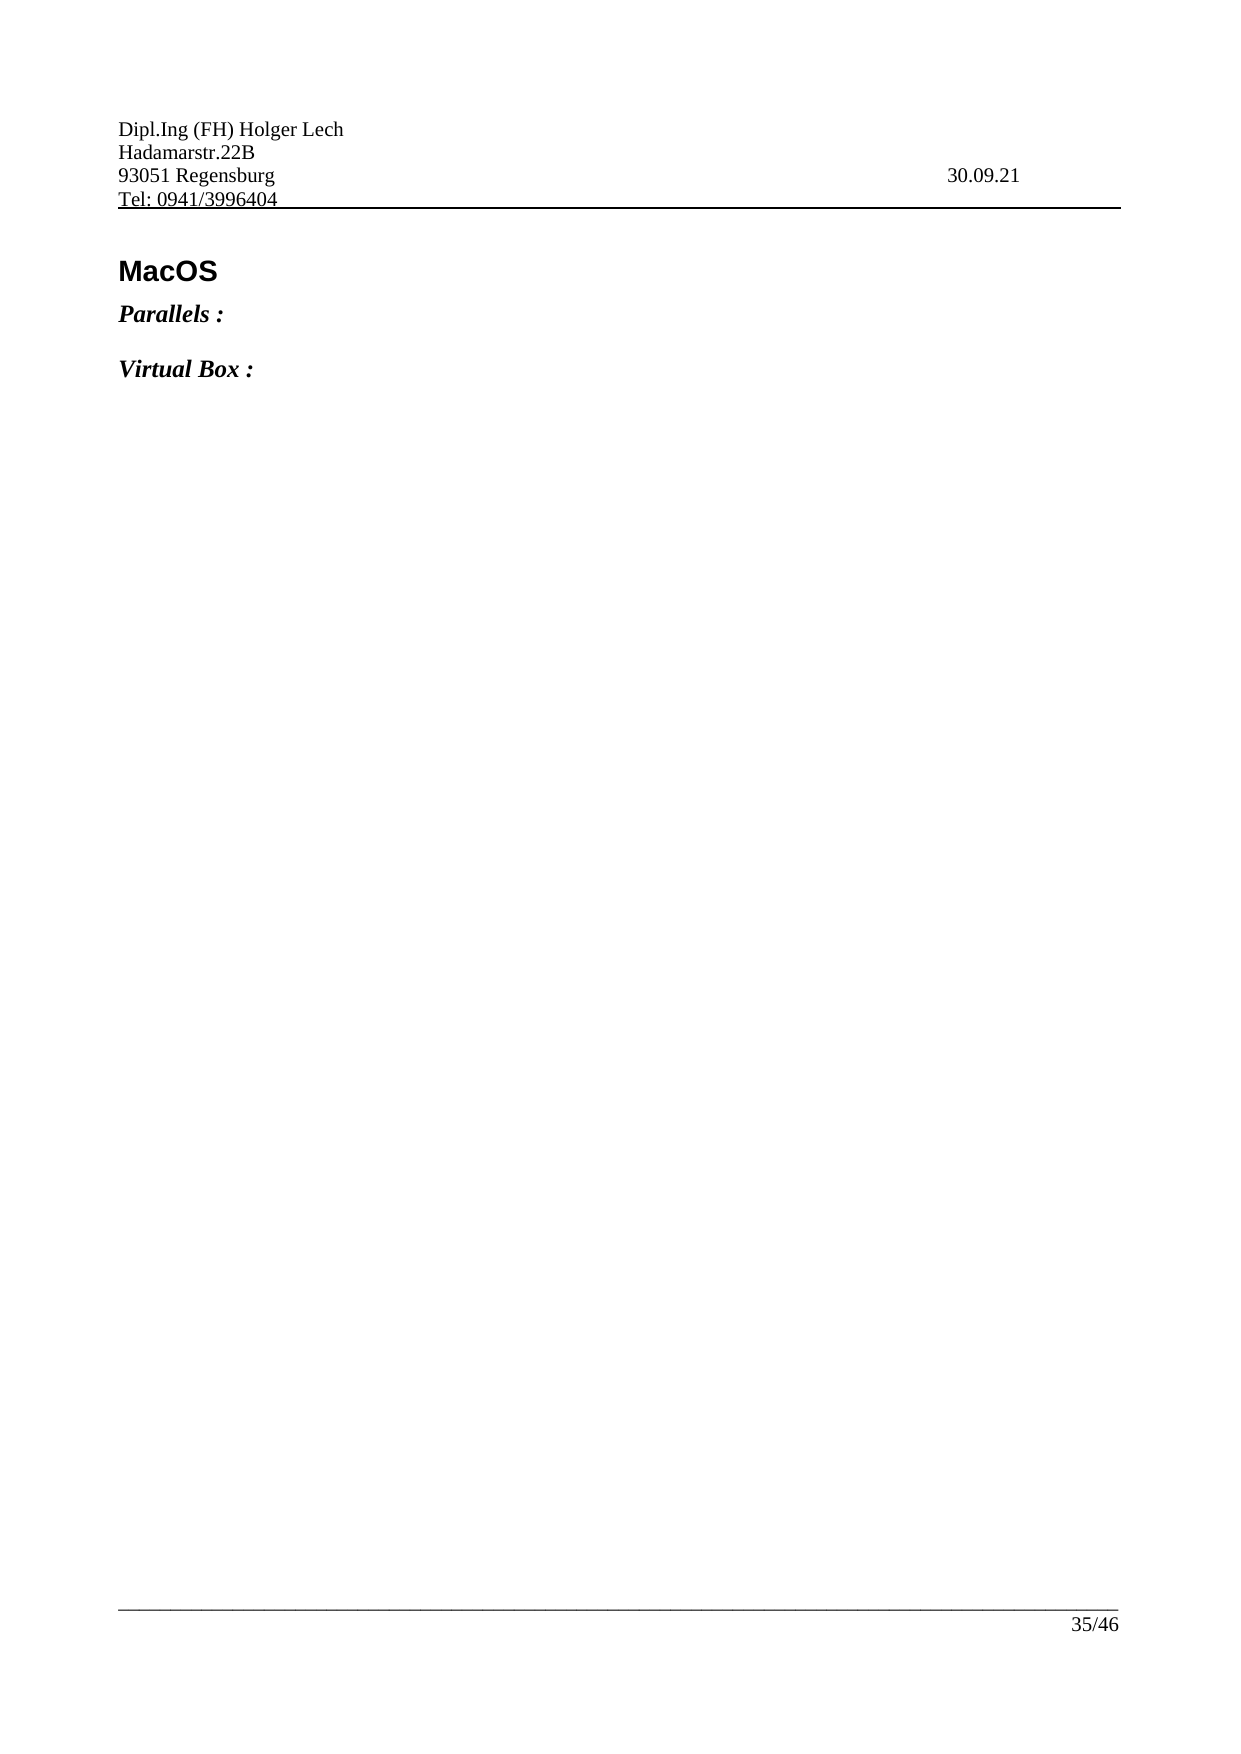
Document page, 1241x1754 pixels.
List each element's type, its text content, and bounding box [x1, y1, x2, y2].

text Parallels : [118, 300, 1122, 328]
text Virtual Box : [118, 355, 1122, 383]
subtitle MacOS [118, 255, 1122, 287]
